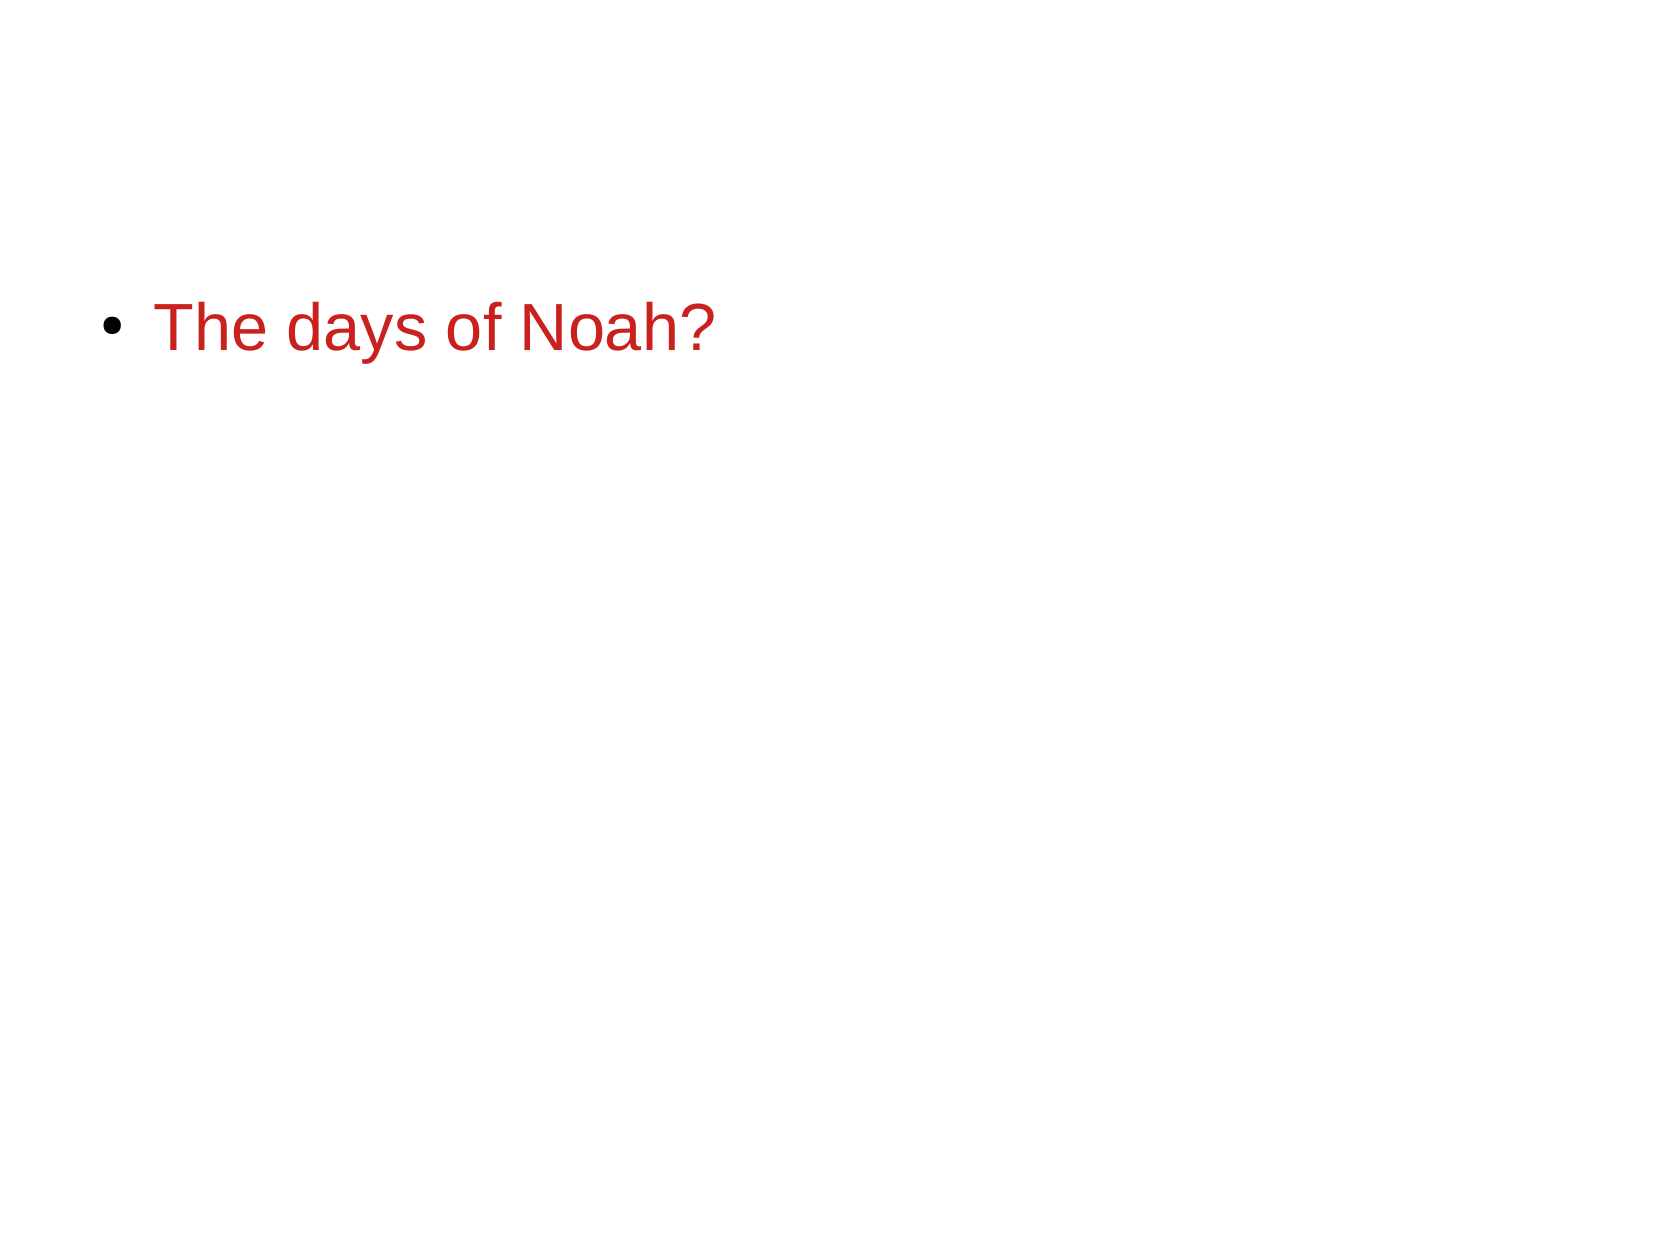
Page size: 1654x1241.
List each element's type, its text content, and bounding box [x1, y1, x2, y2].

list The days of Noah? [82, 290, 1571, 1010]
